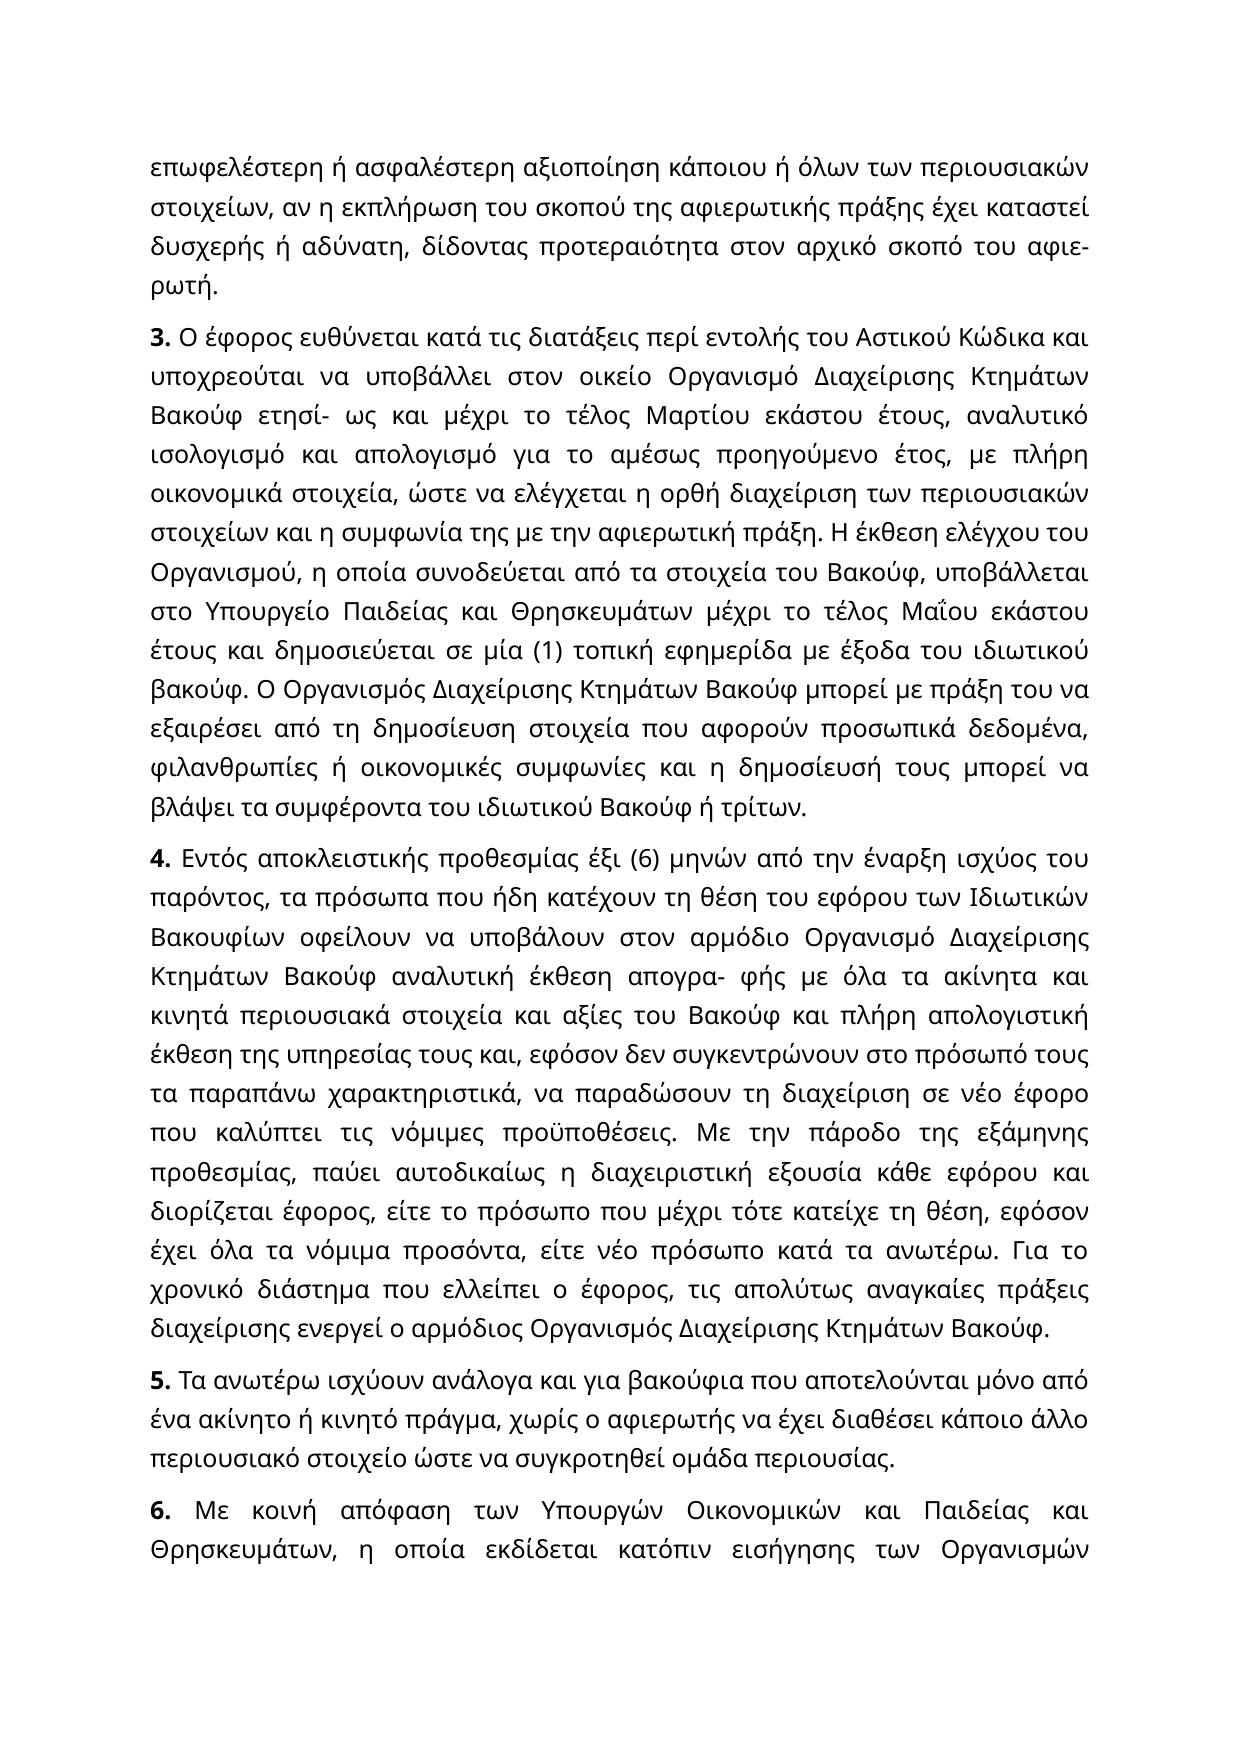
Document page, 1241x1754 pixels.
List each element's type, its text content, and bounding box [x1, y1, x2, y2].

text 4. Εντός αποκλειστικής προθεσμίας έξι (6) μηνών από την έναρξη ισχύος του παρόντος, τα πρόσωπα που ήδη κατέχουν τη θέση του εφόρου των Ιδιωτικών Βακουφίων οφείλουν να υποβάλουν στον αρμόδιο Οργανισμό Διαχείρισης Κτημάτων Βακούφ αναλυτική έκθεση απογρα- φής με όλα τα ακίνητα και κινητά περιουσιακά στοιχεία και αξίες του Βακούφ και πλήρη απολογιστική έκθεση της υπηρεσίας τους και, εφόσον δεν συγκεντρώνουν στο πρόσωπό τους τα παραπάνω χαρακτηριστικά, να παραδώσουν τη διαχείριση σε νέο έφορο που καλύπτει τις νόμιμες προϋποθέσεις. Με την πάροδο της εξάμηνης προθεσμίας, παύει αυτοδικαίως η διαχειριστική εξουσία κάθε εφόρου και διορίζεται έφορος, είτε το πρόσωπο που μέχρι τότε κατείχε τη θέση, εφόσον έχει όλα τα νόμιμα προσόντα, είτε νέο πρόσωπο κατά τα ανωτέρω. Για το χρονικό διάστημα που ελλείπει ο έφορος, τις απολύτως αναγκαίες πράξεις διαχείρισης ενεργεί ο αρμόδιος Οργανισμός Διαχείρισης Κτημάτων Βακούφ. [150, 841, 1090, 1345]
text 5. Τα ανωτέρω ισχύουν ανάλογα και για βακούφια που αποτελούνται μόνο από ένα ακίνητο ή κινητό πράγμα, χωρίς ο αφιερωτής να έχει διαθέσει κάποιο άλλο περιουσιακό στοιχείο ώστε να συγκροτηθεί ομάδα περιουσίας. [150, 1362, 1090, 1475]
text επωφελέστερη ή ασφαλέστερη αξιοποίηση κάποιου ή όλων των περιουσιακών στοιχείων, αν η εκπλήρωση του σκοπού της αφιερωτικής πράξης έχει καταστεί δυσχερής ή αδύνατη, δίδοντας προτεραιότητα στον αρχικό σκοπό του αφιε- ρωτή. [150, 150, 1090, 302]
text 6. Με κοινή απόφαση των Υπουργών Οικονομικών και Παιδείας και Θρησκευμάτων, η οποία εκδίδεται κατόπιν εισήγησης των Οργανισμών [150, 1492, 1090, 1566]
text 3. Ο έφορος ευθύνεται κατά τις διατάξεις περί εντολής του Αστικού Κώδικα και υποχρεούται να υποβάλλει στον οικείο Οργανισμό Διαχείρισης Κτημάτων Βακούφ ετησί- ως και μέχρι το τέλος Μαρτίου εκάστου έτους, αναλυτικό ισολογισμό και απολογισμό για το αμέσως προηγούμενο έτος, με πλήρη οικονομικά στοιχεία, ώστε να ελέγχεται η ορθή διαχείριση των περιουσιακών στοιχείων και η συμφωνία της με την αφιερωτική πράξη. Η έκθεση ελέγχου του Οργανισμού, η οποία συνοδεύεται από τα στοιχεία του Βακούφ, υποβάλλεται στο Υπουργείο Παιδείας και Θρησκευμάτων μέχρι το τέλος Μαΐου εκάστου έτους και δημοσιεύεται σε μία (1) τοπική εφημερίδα με έξοδα του ιδιωτικού βακούφ. Ο Οργανισμός Διαχείρισης Κτημάτων Βακούφ μπορεί με πράξη του να εξαιρέσει από τη δημοσίευση στοιχεία που αφορούν προσωπικά δεδομένα, φιλανθρωπίες ή οικονομικές συμφωνίες και η δημοσίευσή τους μπορεί να βλάψει τα συμφέροντα του ιδιωτικού Βακούφ ή τρίτων. [150, 319, 1090, 823]
